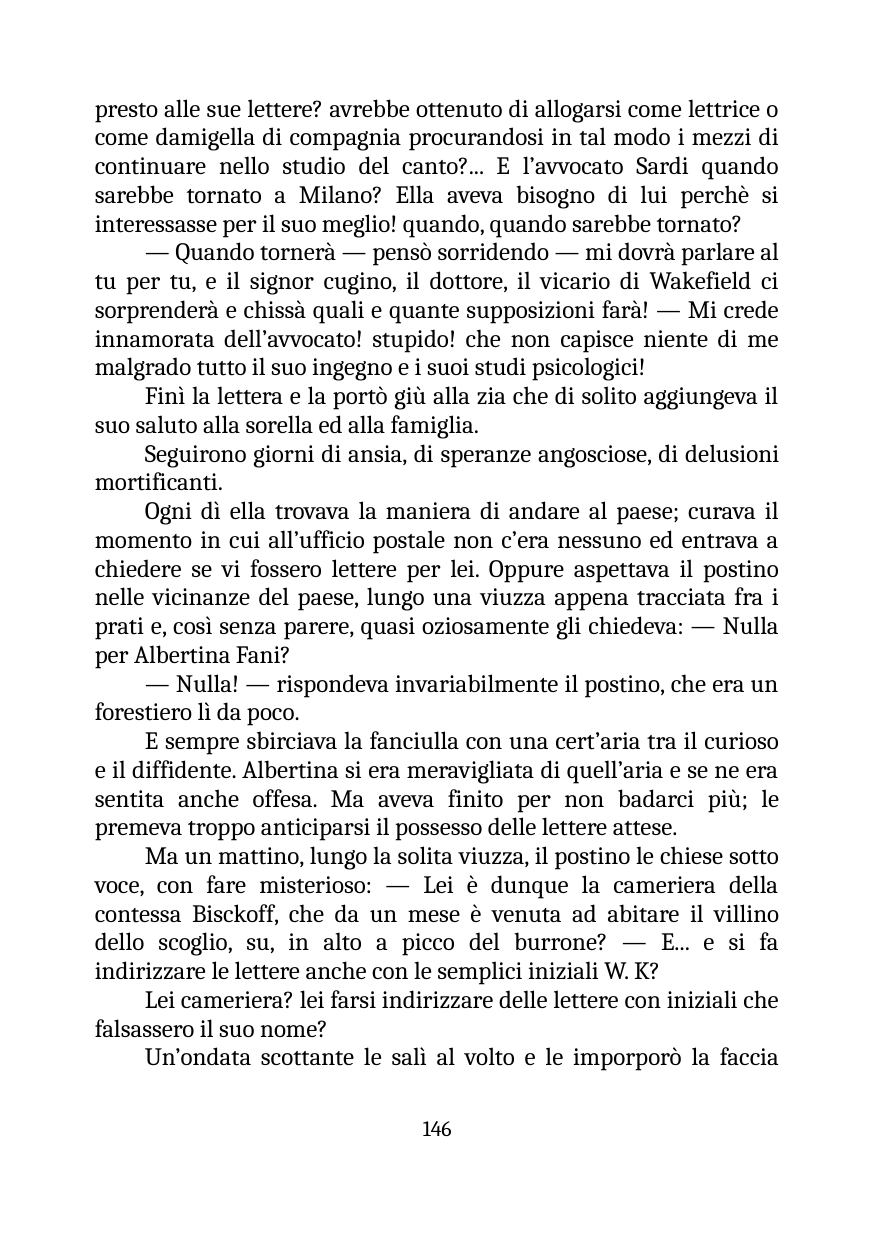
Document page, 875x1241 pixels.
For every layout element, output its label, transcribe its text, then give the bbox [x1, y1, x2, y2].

text E sempre sbirciava la fanciulla con una cert’aria tra il curioso e il diffidente. Albertina si era meravigliata di quell’aria e se ne era sentita anche offesa. Ma aveva finito per non badarci più; le premeva troppo anticiparsi il possesso delle lettere attese. [94, 727, 779, 842]
text — Quando tornerà — pensò sorridendo — mi dovrà parlare al tu per tu, e il signor cugino, il dottore, il vicario di Wakefield ci sorprenderà e chissà quali e quante supposizioni farà! — Mi crede innamorata dell’avvocato! stupido! che non capisce niente di me malgrado tutto il suo ingegno e i suoi studi psicologici! [94, 238, 779, 382]
text Finì la lettera e la portò giù alla zia che di solito aggiungeva il suo saluto alla sorella ed alla famiglia. [94, 382, 779, 439]
text Lei cameriera? lei farsi indirizzare delle lettere con iniziali che falsassero il suo nome? [94, 986, 779, 1043]
text — Nulla! — rispondeva invariabilmente il postino, che era un forestiero lì da poco. [94, 669, 779, 727]
text Ma un mattino, lungo la solita viuzza, il postino le chiese sotto voce, con fare misterioso: — Lei è dunque la cameriera della contessa Bisckoff, che da un mese è venuta ad abitare il villino dello scoglio, su, in alto a picco del burrone? — E... e si fa indirizzare le lettere anche con le semplici iniziali W. K? [94, 842, 779, 986]
text presto alle sue lettere? avrebbe ottenuto di allogarsi come lettrice o come damigella di compagnia procurandosi in tal modo i mezzi di continuare nello studio del canto?... E l’avvocato Sardi quando sarebbe tornato a Milano? Ella aveva bisogno di lui perchè si interessasse per il suo meglio! quando, quando sarebbe tornato? [94, 94, 779, 238]
text Ogni dì ella trovava la maniera di andare al paese; curava il momento in cui all’ufficio postale non c’era nessuno ed entrava a chiedere se vi fossero lettere per lei. Oppure aspettava il postino nelle vicinanze del paese, lungo una viuzza appena tracciata fra i prati e, così senza parere, quasi oziosamente gli chiedeva: — Nulla per Albertina Fani? [94, 497, 779, 669]
text Un’ondata scottante le salì al volto e le imporporò la faccia [94, 1043, 779, 1072]
text Seguirono giorni di ansia, di speranze angosciose, di delusioni mortificanti. [94, 439, 779, 497]
